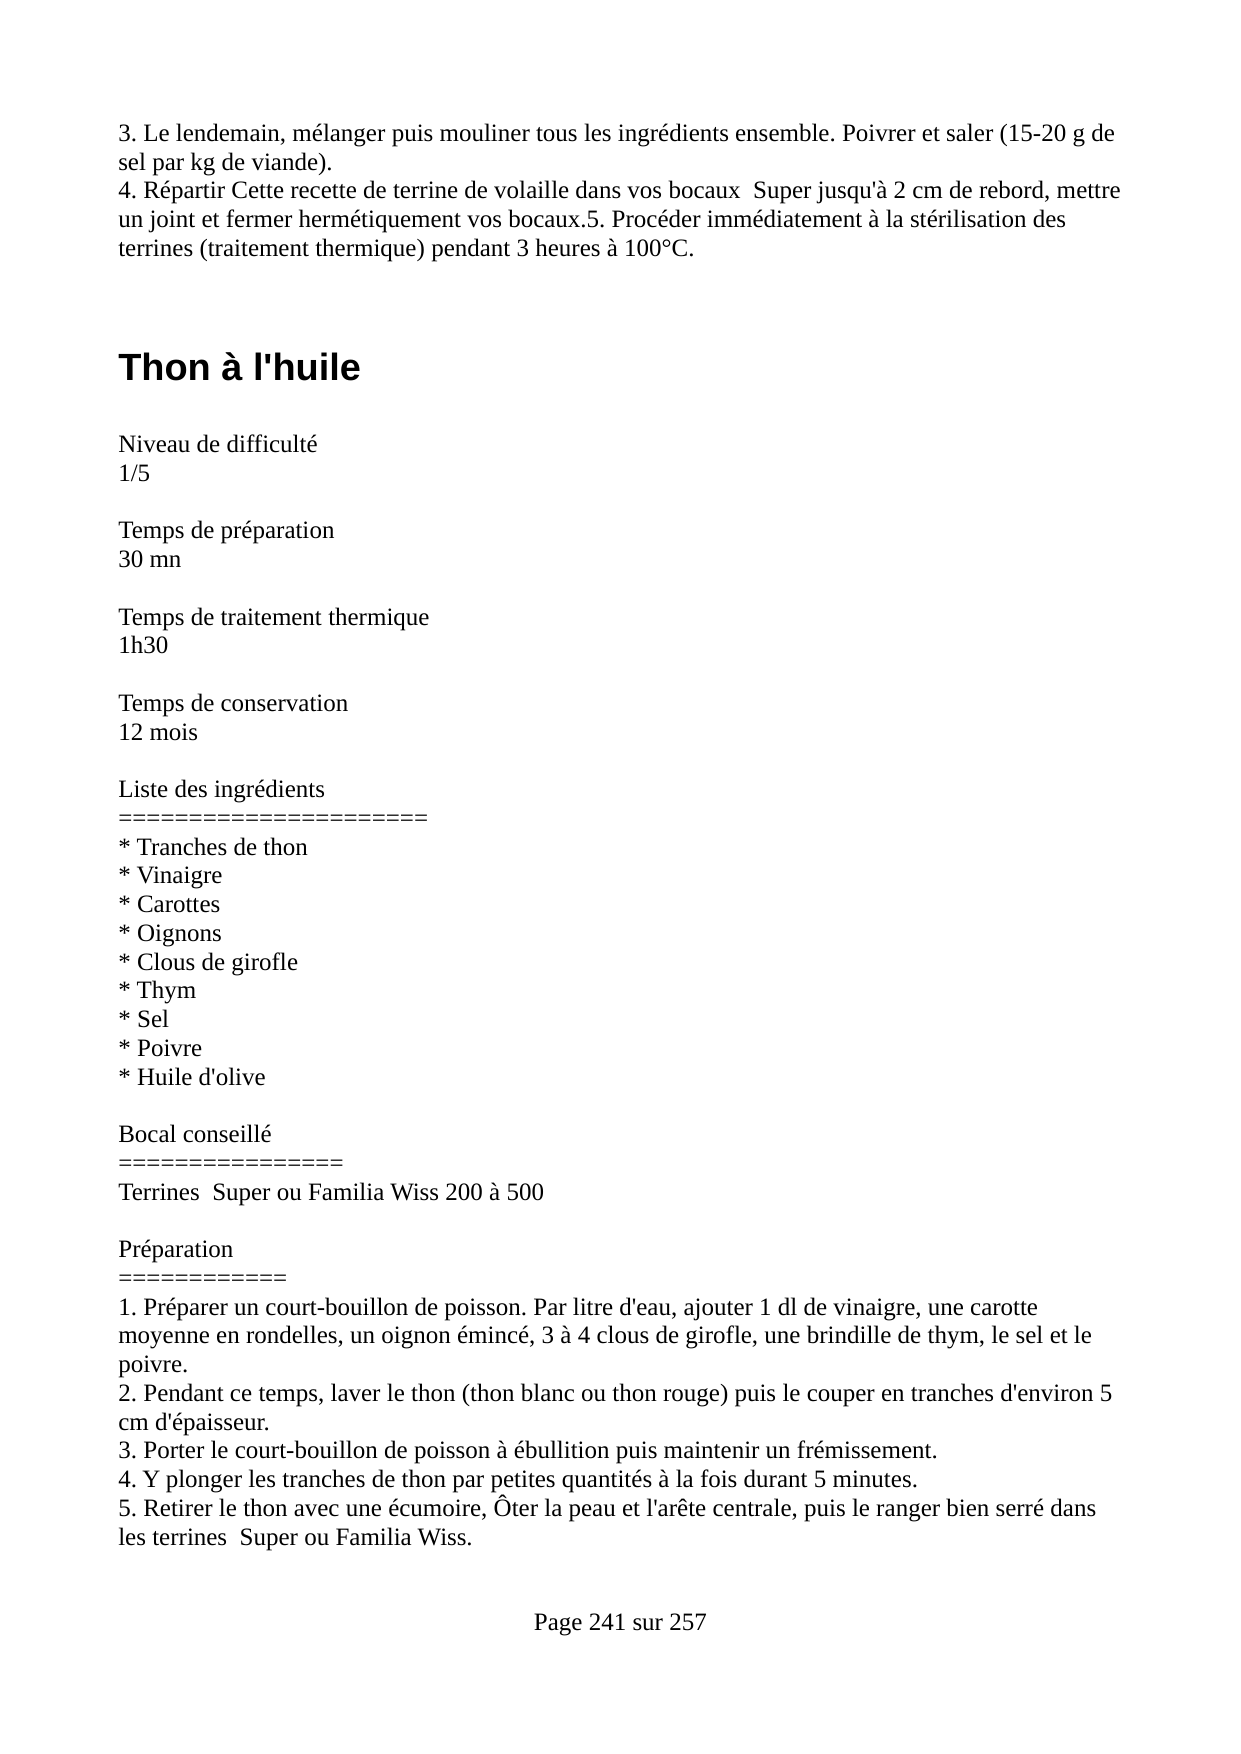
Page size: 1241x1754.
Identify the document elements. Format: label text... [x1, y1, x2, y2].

text * Vinaigre [118, 861, 1122, 889]
text * Clous de girofle [118, 947, 1122, 976]
text Liste des ingrédients [118, 774, 1122, 803]
text 3. Porter le court-bouillon de poisson à ébullition puis maintenir un frémissement. [118, 1436, 1122, 1464]
text 4. Répartir Cette recette de terrine de volaille dans vos bocaux Super jusqu'à 2 cm de rebord, mettre un joint et fermer hermétiquement vos bocaux.5. Procéder immédiatement à la stérilisation des terrines (traitement thermique) pendant 3 heures à 100°C. [118, 176, 1122, 262]
text ============ [118, 1263, 1122, 1292]
text 4. Y plonger les tranches de thon par petites quantités à la fois durant 5 minutes. [118, 1464, 1122, 1493]
text Temps de conservation [118, 688, 1122, 717]
text ================ [118, 1148, 1122, 1177]
text 12 mois [118, 717, 1122, 746]
text Temps de préparation [118, 516, 1122, 544]
text Temps de traitement thermique [118, 602, 1122, 631]
text * Sel [118, 1004, 1122, 1033]
text 30 mn [118, 544, 1122, 573]
text * Poivre [118, 1033, 1122, 1062]
text 1h30 [118, 631, 1122, 659]
text * Oignons [118, 918, 1122, 947]
text Niveau de difficulté [118, 429, 1122, 458]
text 3. Le lendemain, mélanger puis mouliner tous les ingrédients ensemble. Poivrer et saler (15-20 g de sel par kg de viande). [118, 118, 1122, 176]
text 1. Préparer un court-bouillon de poisson. Par litre d'eau, ajouter 1 dl de vinaigre, une carotte moyenne en rondelles, un oignon émincé, 3 à 4 clous de girofle, une brindille de thym, le sel et le poivre. [118, 1292, 1122, 1378]
text * Huile d'olive [118, 1062, 1122, 1091]
text 2. Pendant ce temps, laver le thon (thon blanc ou thon rouge) puis le couper en tranches d'environ 5 cm d'épaisseur. [118, 1378, 1122, 1436]
text * Carottes [118, 889, 1122, 918]
text ====================== [118, 803, 1122, 832]
text 1/5 [118, 458, 1122, 487]
text * Tranches de thon [118, 832, 1122, 861]
text 5. Retirer le thon avec une écumoire, Ôter la peau et l'arête centrale, puis le ranger bien serré dans les terrines Super ou Familia Wiss. [118, 1493, 1122, 1551]
subtitle Thon à l'huile [118, 344, 1122, 388]
text Préparation [118, 1234, 1122, 1263]
text Terrines Super ou Familia Wiss 200 à 500 [118, 1177, 1122, 1206]
text * Thym [118, 976, 1122, 1004]
text Bocal conseillé [118, 1119, 1122, 1148]
